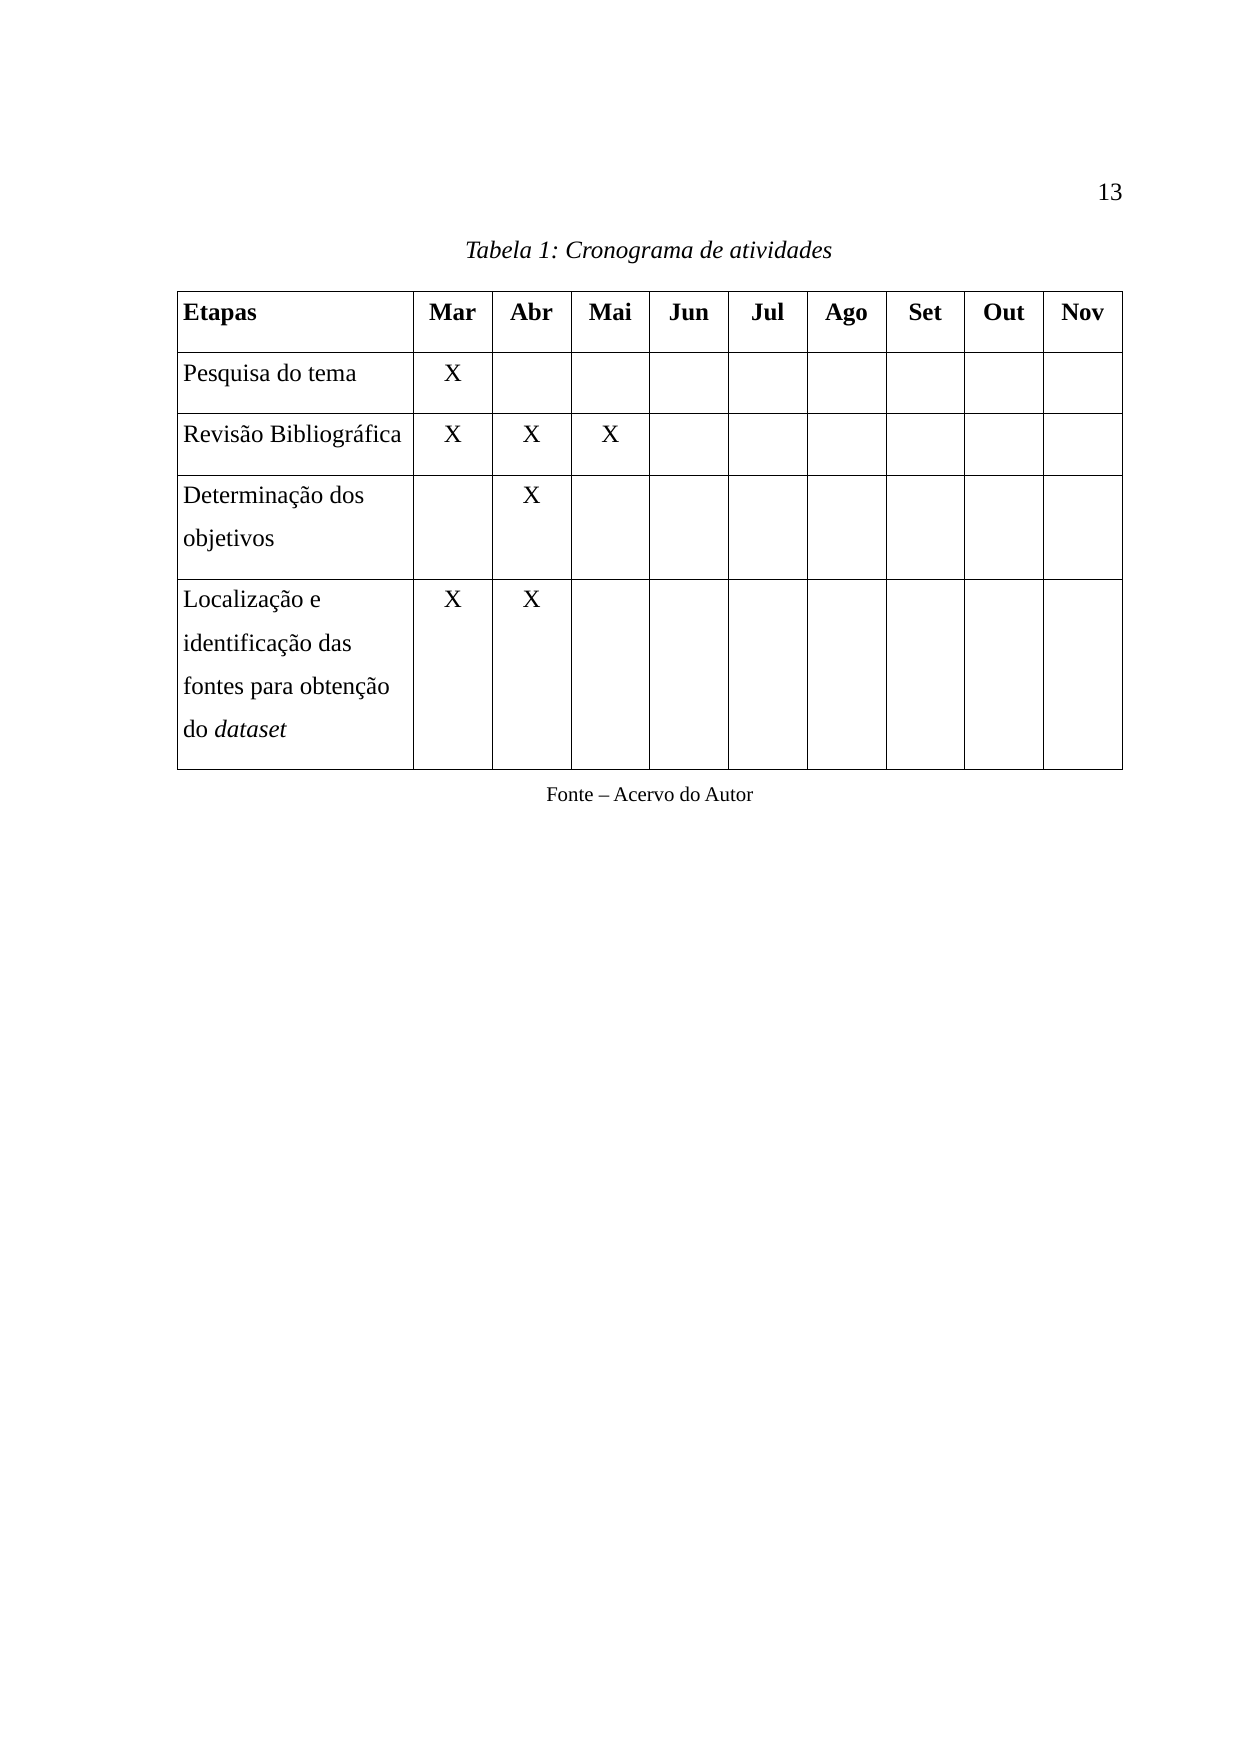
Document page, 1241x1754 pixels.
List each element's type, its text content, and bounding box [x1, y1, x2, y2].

table_cell [729, 580, 807, 769]
table_cell [729, 353, 807, 413]
table_cell X [572, 414, 649, 474]
table_cell [1044, 414, 1122, 474]
text Fonte – Acervo do Autor [177, 782, 1122, 806]
table_cell X [414, 580, 492, 769]
table_header Jun [650, 292, 728, 352]
table_cell [965, 414, 1043, 474]
table_header Nov [1044, 292, 1122, 352]
table_cell [965, 580, 1043, 769]
table_cell [1044, 353, 1122, 413]
table_cell [965, 353, 1043, 413]
table_cell [1044, 476, 1122, 579]
table_cell [808, 580, 886, 769]
table_cell X [414, 414, 492, 474]
table_header Abr [493, 292, 571, 352]
table_cell [650, 476, 728, 579]
table_cell Revisão Bibliográfica [178, 414, 413, 474]
table_header Mar [414, 292, 492, 352]
table_cell Determinação dos objetivos [178, 476, 413, 579]
table_header Jul [729, 292, 807, 352]
table_cell [414, 476, 492, 579]
table_cell [572, 476, 649, 579]
table_cell [808, 353, 886, 413]
table_cell [493, 353, 571, 413]
text Tabela 1: Cronograma de atividades [177, 235, 1122, 264]
table_header Mai [572, 292, 649, 352]
table_cell [572, 580, 649, 769]
table_cell Localização e identificação das fontes para obtenção do dataset [178, 580, 413, 769]
table_cell [965, 476, 1043, 579]
table_header Ago [808, 292, 886, 352]
table_cell [650, 414, 728, 474]
table_cell [650, 580, 728, 769]
table_cell [887, 580, 964, 769]
table_cell Pesquisa do tema [178, 353, 413, 413]
table_cell [572, 353, 649, 413]
table_cell X [493, 580, 571, 769]
table_cell X [414, 353, 492, 413]
table_cell [729, 476, 807, 579]
table_cell [887, 476, 964, 579]
table_cell [729, 414, 807, 474]
table_cell X [493, 414, 571, 474]
table_cell [887, 414, 964, 474]
table_cell [650, 353, 728, 413]
table_cell X [493, 476, 571, 579]
table_cell [808, 476, 886, 579]
table_cell [808, 414, 886, 474]
table_cell [887, 353, 964, 413]
table_header Out [965, 292, 1043, 352]
table_header Set [887, 292, 964, 352]
table_cell [1044, 580, 1122, 769]
table_header Etapas [178, 292, 413, 352]
